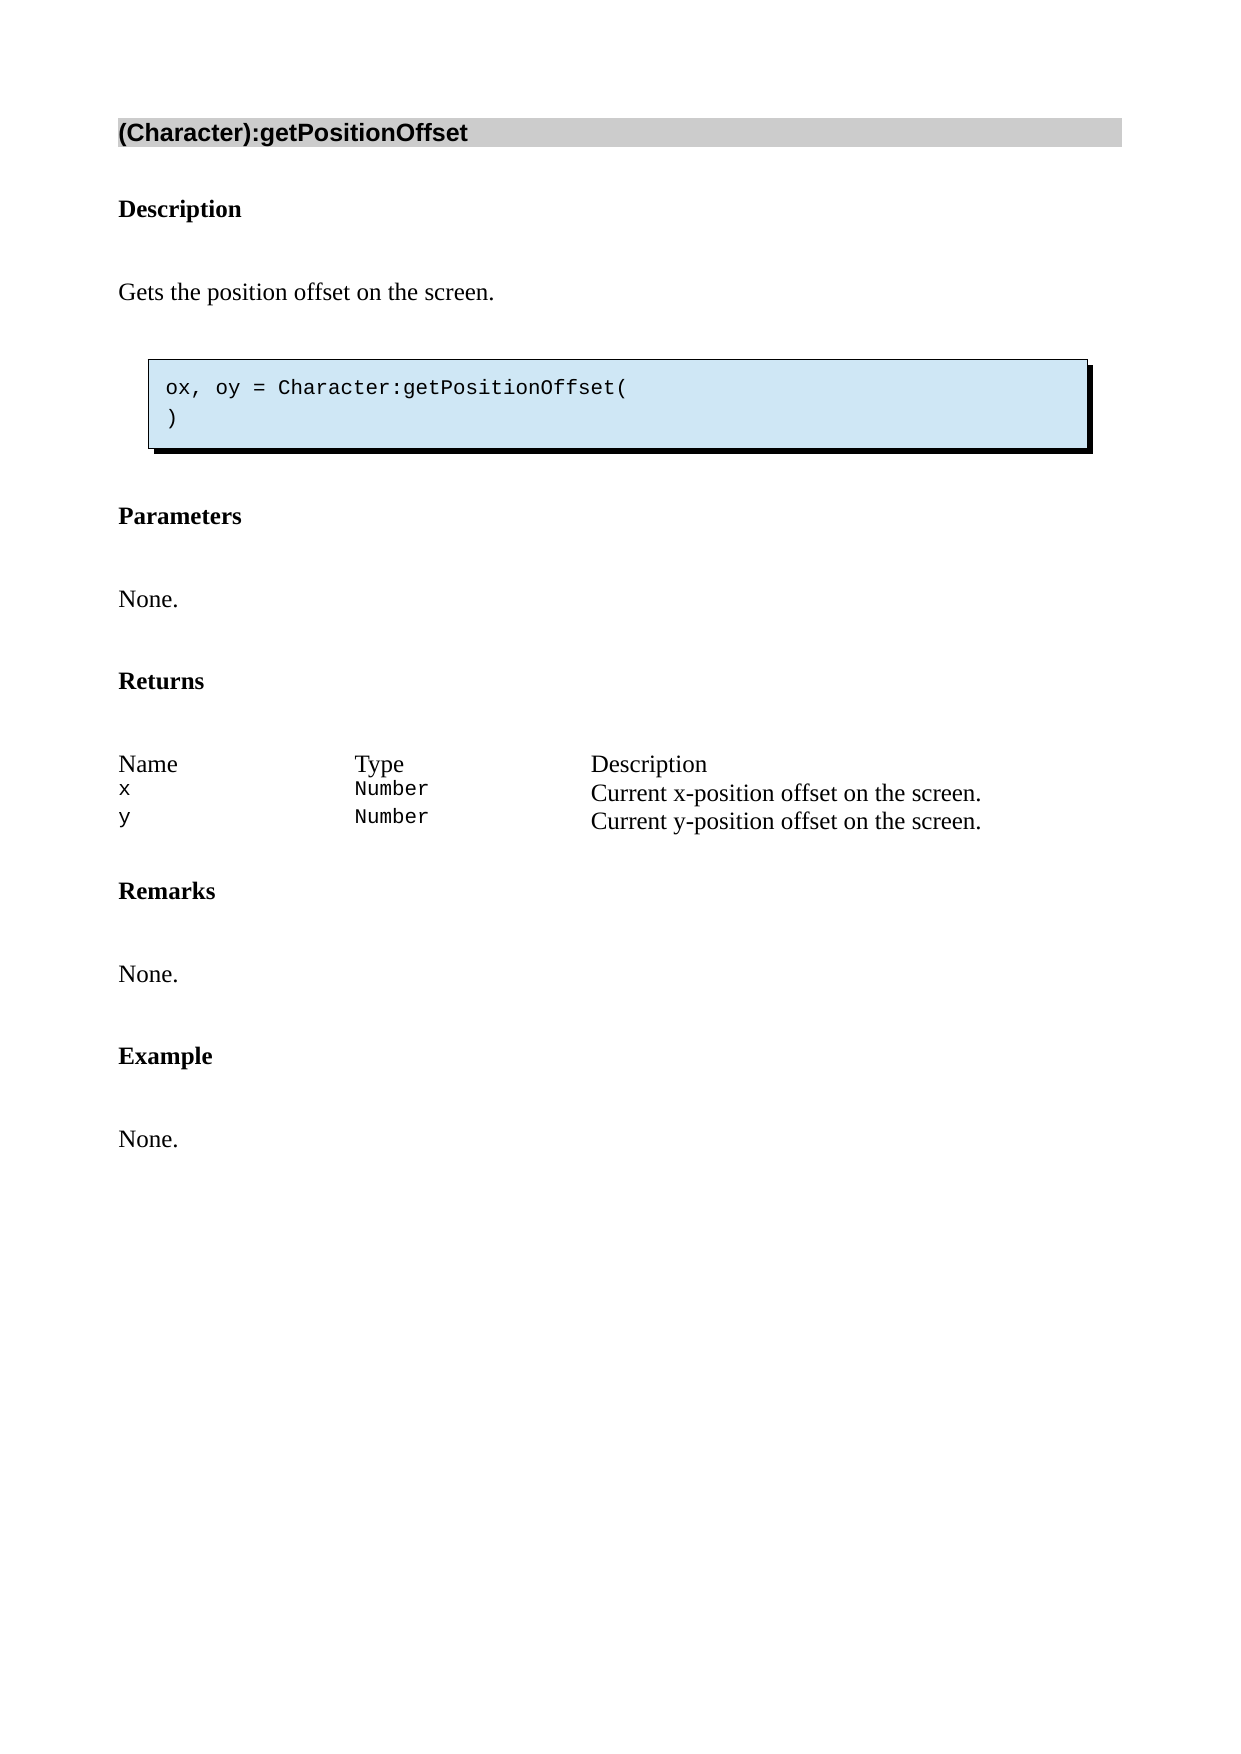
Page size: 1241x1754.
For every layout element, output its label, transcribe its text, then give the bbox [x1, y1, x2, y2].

table_cell x [118, 778, 354, 806]
table_cell Current x-position offset on the screen. [591, 778, 1122, 806]
table_cell Number [354, 806, 591, 835]
text Remarks [118, 876, 1122, 905]
table_header Name [118, 749, 354, 778]
subtitle (Character):getPositionOffset [118, 118, 1122, 147]
text Description [118, 194, 1122, 223]
text Returns [118, 666, 1122, 695]
table_header Type [354, 749, 591, 778]
text None. [118, 584, 1122, 613]
text None. [118, 1124, 1122, 1153]
table_cell y [118, 806, 354, 835]
table_cell Current y-position offset on the screen. [591, 806, 1122, 835]
text Gets the position offset on the screen. [118, 277, 1122, 306]
text ox, oy = Character:getPositionOffset( [149, 360, 1087, 389]
text Example [118, 1041, 1122, 1070]
text ) [149, 389, 1087, 448]
text Parameters [118, 501, 1122, 530]
table_header Description [591, 749, 1122, 778]
table_cell Number [354, 778, 591, 806]
text None. [118, 959, 1122, 988]
